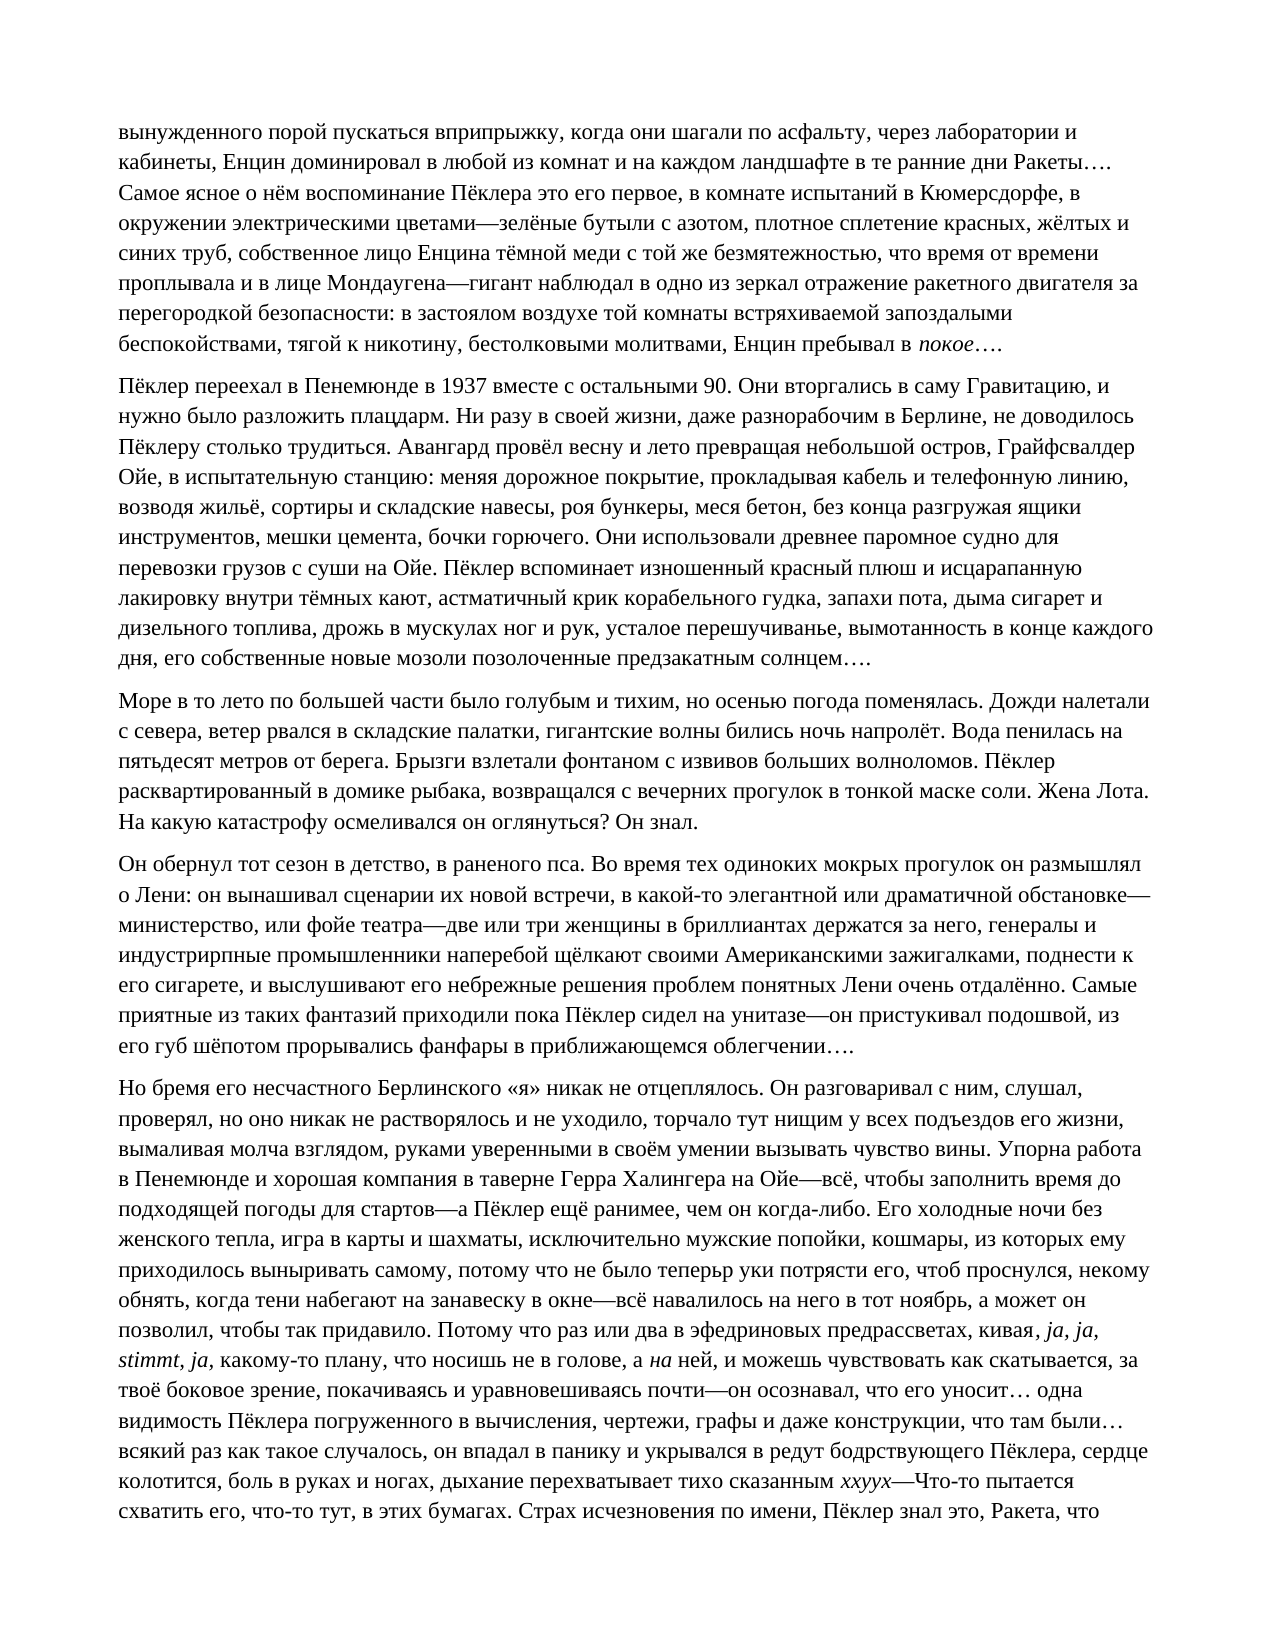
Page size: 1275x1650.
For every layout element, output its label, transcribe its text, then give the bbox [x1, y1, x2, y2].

text вынужденного порой пускаться вприпрыжку, когда они шагали по асфальту, через лаборатории и кабинеты, Енцин доминировал в любой из комнат и на каждом ландшафте в те ранние дни Ракеты…. Самое ясное о нём воспоминание Пёклера это его первое, в комнате испытаний в Кюмерсдорфе, в окружении электрическими цветами—зелёные бутыли с азотом, плотное сплетение красных, жёлтых и синих труб, собственное лицо Енцина тёмной меди с той же безмятежностью, что время от времени проплывала и в лице Мондаугена—гигант наблюдал в одно из зеркал отражение ракетного двигателя за перегородкой безопасности: в застоялом воздухе той комнаты встряхиваемой запоздалыми беспокойствами, тягой к никотину, бестолковыми молитвами, Енцин пребывал в покое…. [118, 118, 1157, 356]
text Пёклер переехал в Пенемюнде в 1937 вместе с остальными 90. Они вторгались в саму Гравитацию, и нужно было разложить плацдарм. Ни разу в своей жизни, даже разнорабочим в Берлине, не доводилось Пёклеру столько трудиться. Авангард провёл весну и лето превращая небольшой остров, Грайфсвалдер Ойе, в испытательную станцию: меняя дорожное покрытие, прокладывая кабель и телефонную линию, возводя жильё, сортиры и складские навесы, роя бункеры, меся бетон, без конца разгружая ящики инструментов, мешки цемента, бочки горючего. Они использовали древнее паромное судно для перевозки грузов с суши на Ойе. Пёклер вспоминает изношенный красный плюш и исцарапанную лакировку внутри тёмных кают, астматичный крик корабельного гудка, запахи пота, дыма сигарет и дизельного топлива, дрожь в мускулах ног и рук, усталое перешучиванье, вымотанность в конце каждого дня, его собственные новые мозоли позолоченные предзакатным солнцем…. [118, 372, 1157, 671]
text Он обернул тот сезон в детство, в раненого пса. Во время тех одиноких мокрых прогулок он размышлял о Лени: он вынашивал сценарии их новой встречи, в какой-то элегантной или драматичной обстановке—министерство, или фойе театра—две или три женщины в бриллиантах держатся за него, генералы и индустрирпные промышленники наперебой щёлкают своими Американскими зажигалками, поднести к его сигарете, и выслушивают его небрежные решения проблем понятных Лени очень отдалённо. Самые приятные из таких фантазий приходили пока Пёклер сидел на унитазе—он пристукивал подошвой, из его губ шёпотом прорывались фанфары в приближающемся облегчении…. [118, 850, 1157, 1058]
text Но бремя его несчастного Берлинского «я» никак не отцеплялось. Он разговаривал с ним, слушал, проверял, но оно никак не растворялось и не уходило, торчало тут нищим у всех подъездов его жизни, вымаливая молча взглядом, руками уверенными в своём умении вызывать чувство вины. Упорна работа в Пенемюнде и хорошая компания в таверне Герра Халингера на Ойе—всё, чтобы заполнить время до подходящей погоды для стартов—а Пёклер ещё ранимее, чем он когда-либо. Его холодные ночи без женского тепла, игра в карты и шахматы, исключительно мужские попойки, кошмары, из которых ему приходилось выныривать самому, потому что не было теперьр уки потрясти его, чтоб проснулся, некому обнять, когда тени набегают на занавеску в окне—всё навалилось на него в тот ноябрь, а может он позволил, чтобы так придавило. Потому что раз или два в эфедриновых предрассветах, кивая, ja, ja, stimmt, ja, какому-то плану, что носишь не в голове, а на ней, и можешь чувствовать как скатывается, за твоё боковое зрение, покачиваясь и уравновешиваясь почти—он осознавал, что его уносит… одна видимость Пёклера погруженного в вычисления, чертежи, графы и даже конструкции, что там были… всякий раз как такое случалось, он впадал в панику и укрывался в редут бодрствующего Пёклера, сердце колотится, боль в руках и ногах, дыхание перехватывает тихо сказанным ххуух—Что-то пытается схватить его, что-то тут, в этих бумагах. Страх исчезновения по имени, Пёклер знал это, Ракета, что [118, 1074, 1157, 1524]
text Море в то лето по большей части было голубым и тихим, но осенью погода поменялась. Дожди налетали с севера, ветер рвался в складские палатки, гигантские волны бились ночь напролёт. Вода пенилась на пятьдесят метров от берега. Брызги взлетали фонтаном с извивов больших волноломов. Пёклер расквартированный в домике рыбака, возвращался с вечерних прогулок в тонкой маске соли. Жена Лота. На какую катастрофу осмеливался он оглянуться? Он знал. [118, 687, 1157, 834]
